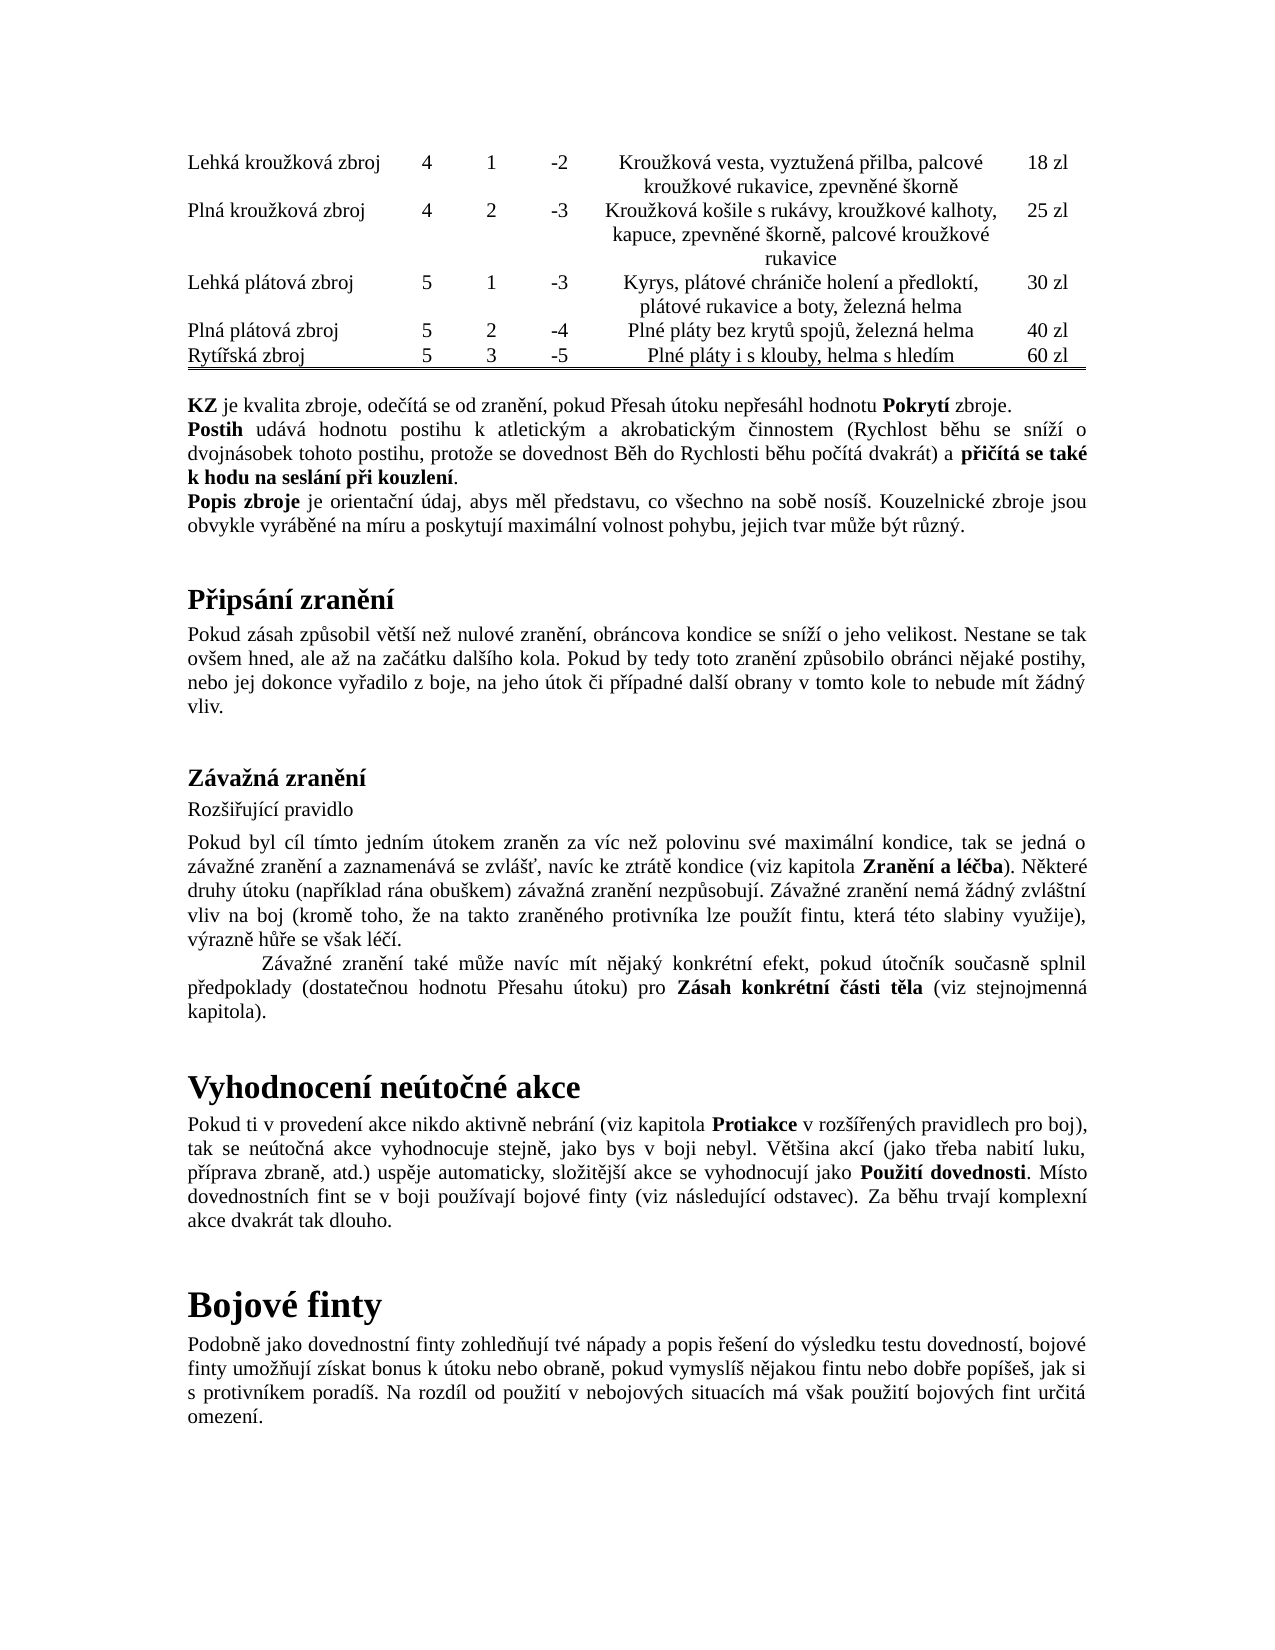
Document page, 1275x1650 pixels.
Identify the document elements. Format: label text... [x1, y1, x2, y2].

table_cell Plné pláty bez krytů spojů, železná helma [593, 319, 1009, 342]
subtitle Bojové finty [187, 1283, 1087, 1326]
table_cell 18 zl [1009, 150, 1086, 198]
table_cell Lehká kroužková zbroj [188, 150, 397, 198]
table_cell Plné pláty i s klouby, helma s hledím [593, 343, 1009, 367]
table_cell Rytířská zbroj [188, 343, 397, 367]
table_cell 5 [397, 343, 457, 367]
subtitle Závažná zranění [187, 763, 1087, 791]
text Podobně jako dovednostní finty zohledňují tvé nápady a popis řešení do výsledku testu dovedností, bojové finty umožňují získat bonus k útoku nebo obraně, pokud vymyslíš nějakou fintu nebo dobře popíšeš, jak si s protivníkem poradíš. Na rozdíl od použití v nebojových situacích má však použití bojových fint určitá omezení. [187, 1332, 1087, 1428]
table_cell 2 [457, 198, 526, 270]
table_cell Lehká plátová zbroj [188, 270, 397, 318]
table_cell 4 [397, 198, 457, 270]
table_cell -2 [526, 150, 593, 198]
subtitle Připsání zranění [187, 582, 1087, 616]
text Pokud ti v provedení akce nikdo aktivně nebrání (viz kapitola Protiakce v rozšířených pravidlech pro boj), tak se neútočná akce vyhodnocuje stejně, jako bys v boji nebyl. Většina akcí (jako třeba nabití luku, příprava zbraně, atd.) uspěje automaticky, složitější akce se vyhodnocují jako Použití dovednosti. Místo dovednostních fint se v boji používají bojové finty (viz následující odstavec). Za běhu trvají komplexní akce dvakrát tak dlouho. [187, 1112, 1087, 1232]
table_cell 1 [457, 270, 526, 318]
table_cell -3 [526, 198, 593, 270]
subtitle Vyhodnocení neútočné akce [187, 1068, 1087, 1106]
table_cell 2 [457, 319, 526, 342]
table_cell 25 zl [1009, 198, 1086, 270]
table_cell 1 [457, 150, 526, 198]
table_cell 5 [397, 319, 457, 342]
table_cell Plná kroužková zbroj [188, 198, 397, 270]
table_cell 3 [457, 343, 526, 367]
table_cell Kyrys, plátové chrániče holení a předloktí, plátové rukavice a boty, železná helma [593, 270, 1009, 318]
text KZ je kvalita zbroje, odečítá se od zranění, pokud Přesah útoku nepřesáhl hodnotu Pokrytí zbroje. Postih udává hodnotu postihu k atletickým a akrobatickým činnostem (Rychlost běhu se sníží o dvojnásobek tohoto postihu, protože se dovednost Běh do Rychlosti běhu počítá dvakrát) a přičítá se také k hodu na seslání při kouzlení. Popis zbroje je orientační údaj, abys měl představu, co všechno na sobě nosíš. Kouzelnické zbroje jsou obvykle vyráběné na míru a poskytují maximální volnost pohybu, jejich tvar může být různý. [187, 393, 1087, 537]
table_cell -4 [526, 319, 593, 342]
text Rozšiřující pravidlo [187, 797, 1087, 821]
table_cell 60 zl [1009, 343, 1086, 367]
table_cell Kroužková vesta, vyztužená přilba, palcové kroužkové rukavice, zpevněné škorně [593, 150, 1009, 198]
table_cell 5 [397, 270, 457, 318]
table_cell 40 zl [1009, 319, 1086, 342]
table_cell 4 [397, 150, 457, 198]
text Pokud byl cíl tímto jedním útokem zraněn za víc než polovinu své maximální kondice, tak se jedná o závažné zranění a zaznamenává se zvlášť, navíc ke ztrátě kondice (viz kapitola Zranění a léčba). Některé druhy útoku (například rána obuškem) závažná zranění nezpůsobují. Závažné zranění nemá žádný zvláštní vliv na boj (kromě toho, že na takto zraněného protivníka lze použít fintu, která této slabiny využije), výrazně hůře se však léčí. Závažné zranění také může navíc mít nějaký konkrétní efekt, pokud útočník současně splnil předpoklady (dostatečnou hodnotu Přesahu útoku) pro Zásah konkrétní části těla (viz stejnojmenná kapitola). [187, 830, 1087, 1023]
table_cell -5 [526, 343, 593, 367]
text Pokud zásah způsobil větší než nulové zranění, obráncova kondice se sníží o jeho velikost. Nestane se tak ovšem hned, ale až na začátku dalšího kola. Pokud by tedy toto zranění způsobilo obránci nějaké postihy, nebo jej dokonce vyřadilo z boje, na jeho útok či případné další obrany v tomto kole to nebude mít žádný vliv. [187, 622, 1087, 718]
table_cell 30 zl [1009, 270, 1086, 318]
table_cell -3 [526, 270, 593, 318]
table_cell Plná plátová zbroj [188, 319, 397, 342]
table_cell Kroužková košile s rukávy, kroužkové kalhoty, kapuce, zpevněné škorně, palcové kroužkové rukavice [593, 198, 1009, 270]
